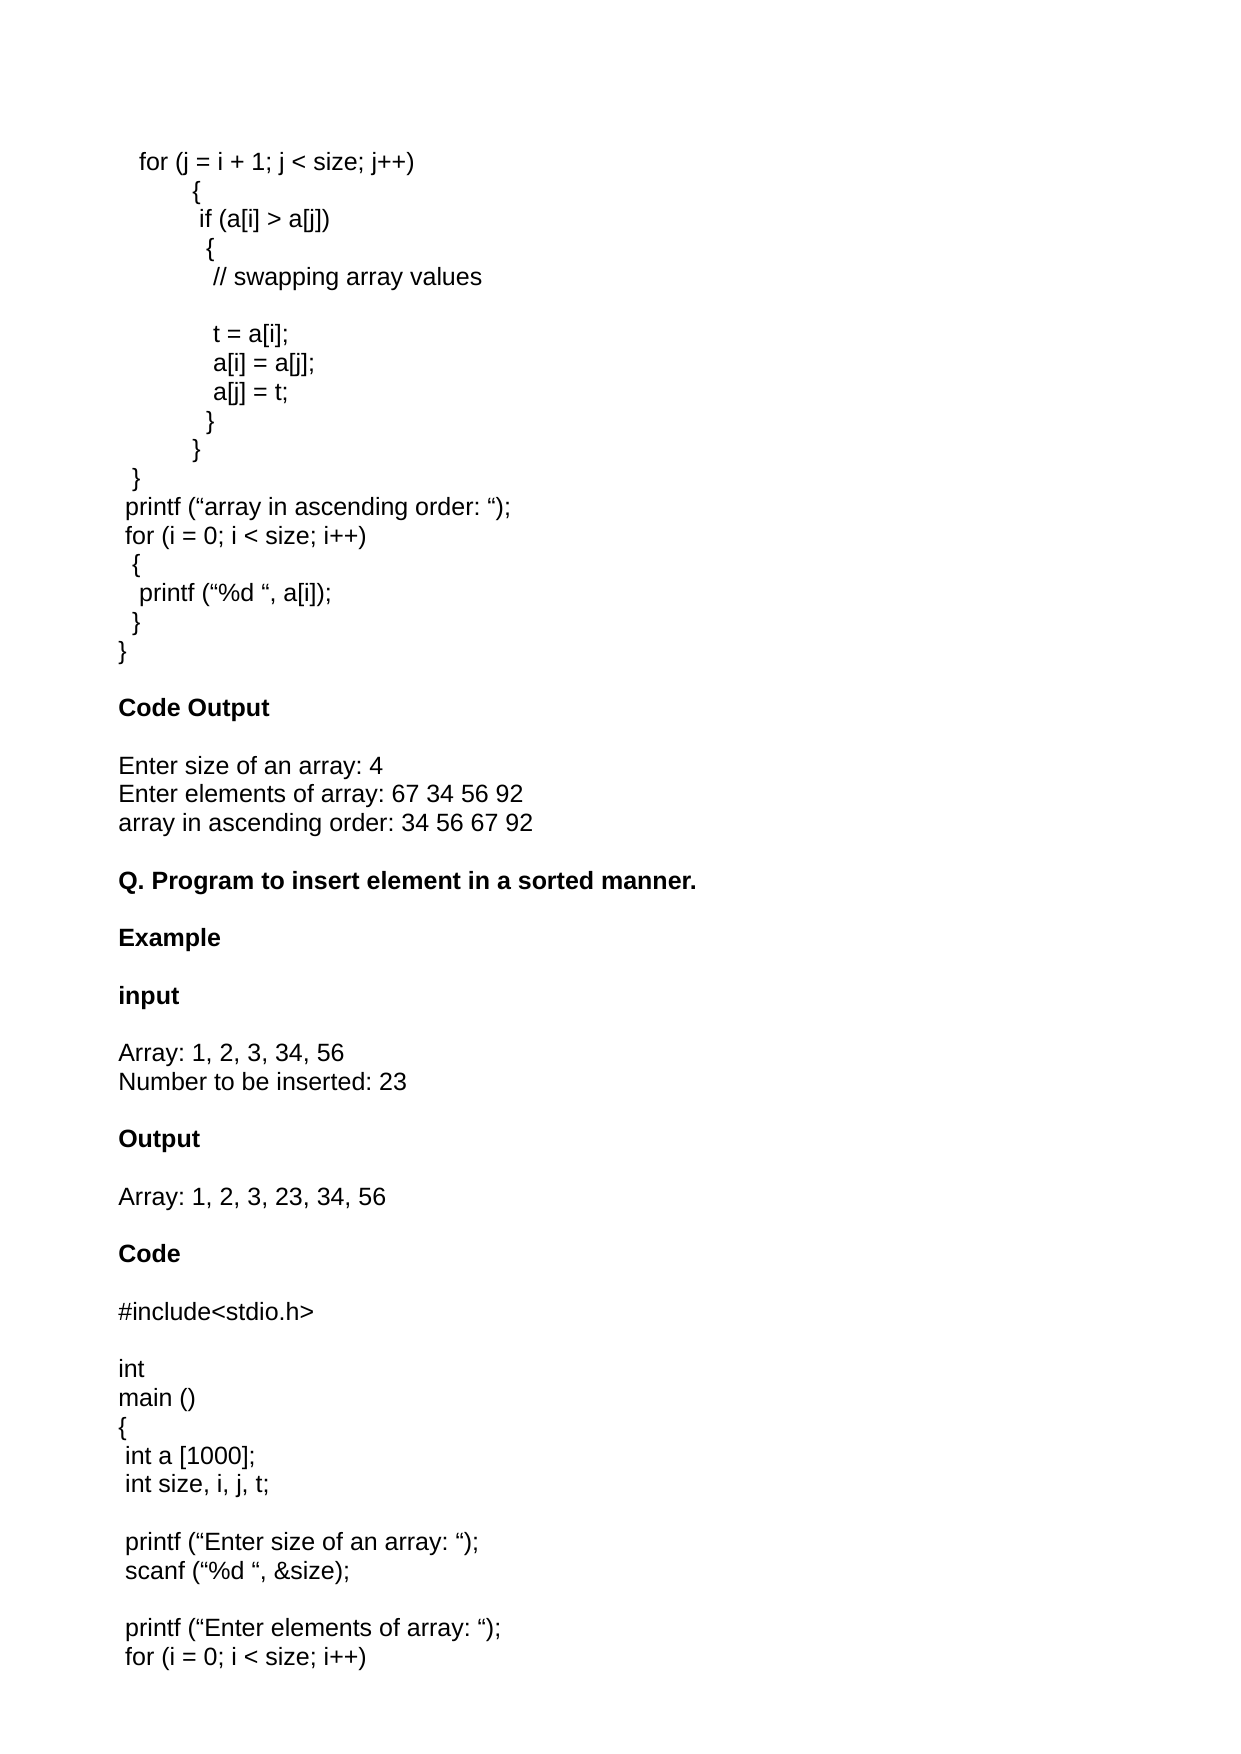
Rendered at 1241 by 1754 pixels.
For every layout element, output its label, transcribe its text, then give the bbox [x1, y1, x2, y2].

text #include<stdio.h> [118, 1297, 1122, 1326]
text } [118, 636, 1122, 664]
text main () [118, 1383, 1122, 1412]
text int [118, 1354, 1122, 1383]
text for (j = i + 1; j < size; j++) [118, 147, 1122, 176]
text { [118, 549, 1122, 578]
text a[j] = t; [118, 377, 1122, 406]
text Array: 1, 2, 3, 23, 34, 56 [118, 1182, 1122, 1211]
text for (i = 0; i < size; i++) [118, 1642, 1122, 1671]
text array in ascending order: 34 56 67 92 [118, 808, 1122, 837]
text { [118, 233, 1122, 262]
text Output [118, 1124, 1122, 1153]
text // swapping array values [118, 262, 1122, 291]
text t = a[i]; [118, 319, 1122, 348]
text Q. Program to insert element in a sorted manner. [118, 866, 1122, 894]
text Example [118, 923, 1122, 952]
text printf (“%d “, a[i]); [118, 578, 1122, 607]
text Number to be inserted: 23 [118, 1067, 1122, 1096]
text } [118, 463, 1122, 492]
text a[i] = a[j]; [118, 348, 1122, 377]
text { [118, 176, 1122, 204]
text } [118, 607, 1122, 636]
text printf (“Enter elements of array: “); [118, 1613, 1122, 1642]
text Enter size of an array: 4 [118, 751, 1122, 779]
text Code [118, 1239, 1122, 1268]
text for (i = 0; i < size; i++) [118, 521, 1122, 549]
text scanf (“%d “, &size); [118, 1556, 1122, 1584]
text int a [1000]; [118, 1441, 1122, 1469]
text } [118, 406, 1122, 434]
text input [118, 981, 1122, 1009]
text Array: 1, 2, 3, 34, 56 [118, 1038, 1122, 1067]
text Enter elements of array: 67 34 56 92 [118, 779, 1122, 808]
text if (a[i] > a[j]) [118, 204, 1122, 233]
text printf (“Enter size of an array: “); [118, 1527, 1122, 1556]
text } [118, 434, 1122, 463]
text printf (“array in ascending order: “); [118, 492, 1122, 521]
text { [118, 1412, 1122, 1441]
text Code Output [118, 693, 1122, 722]
text int size, i, j, t; [118, 1469, 1122, 1498]
